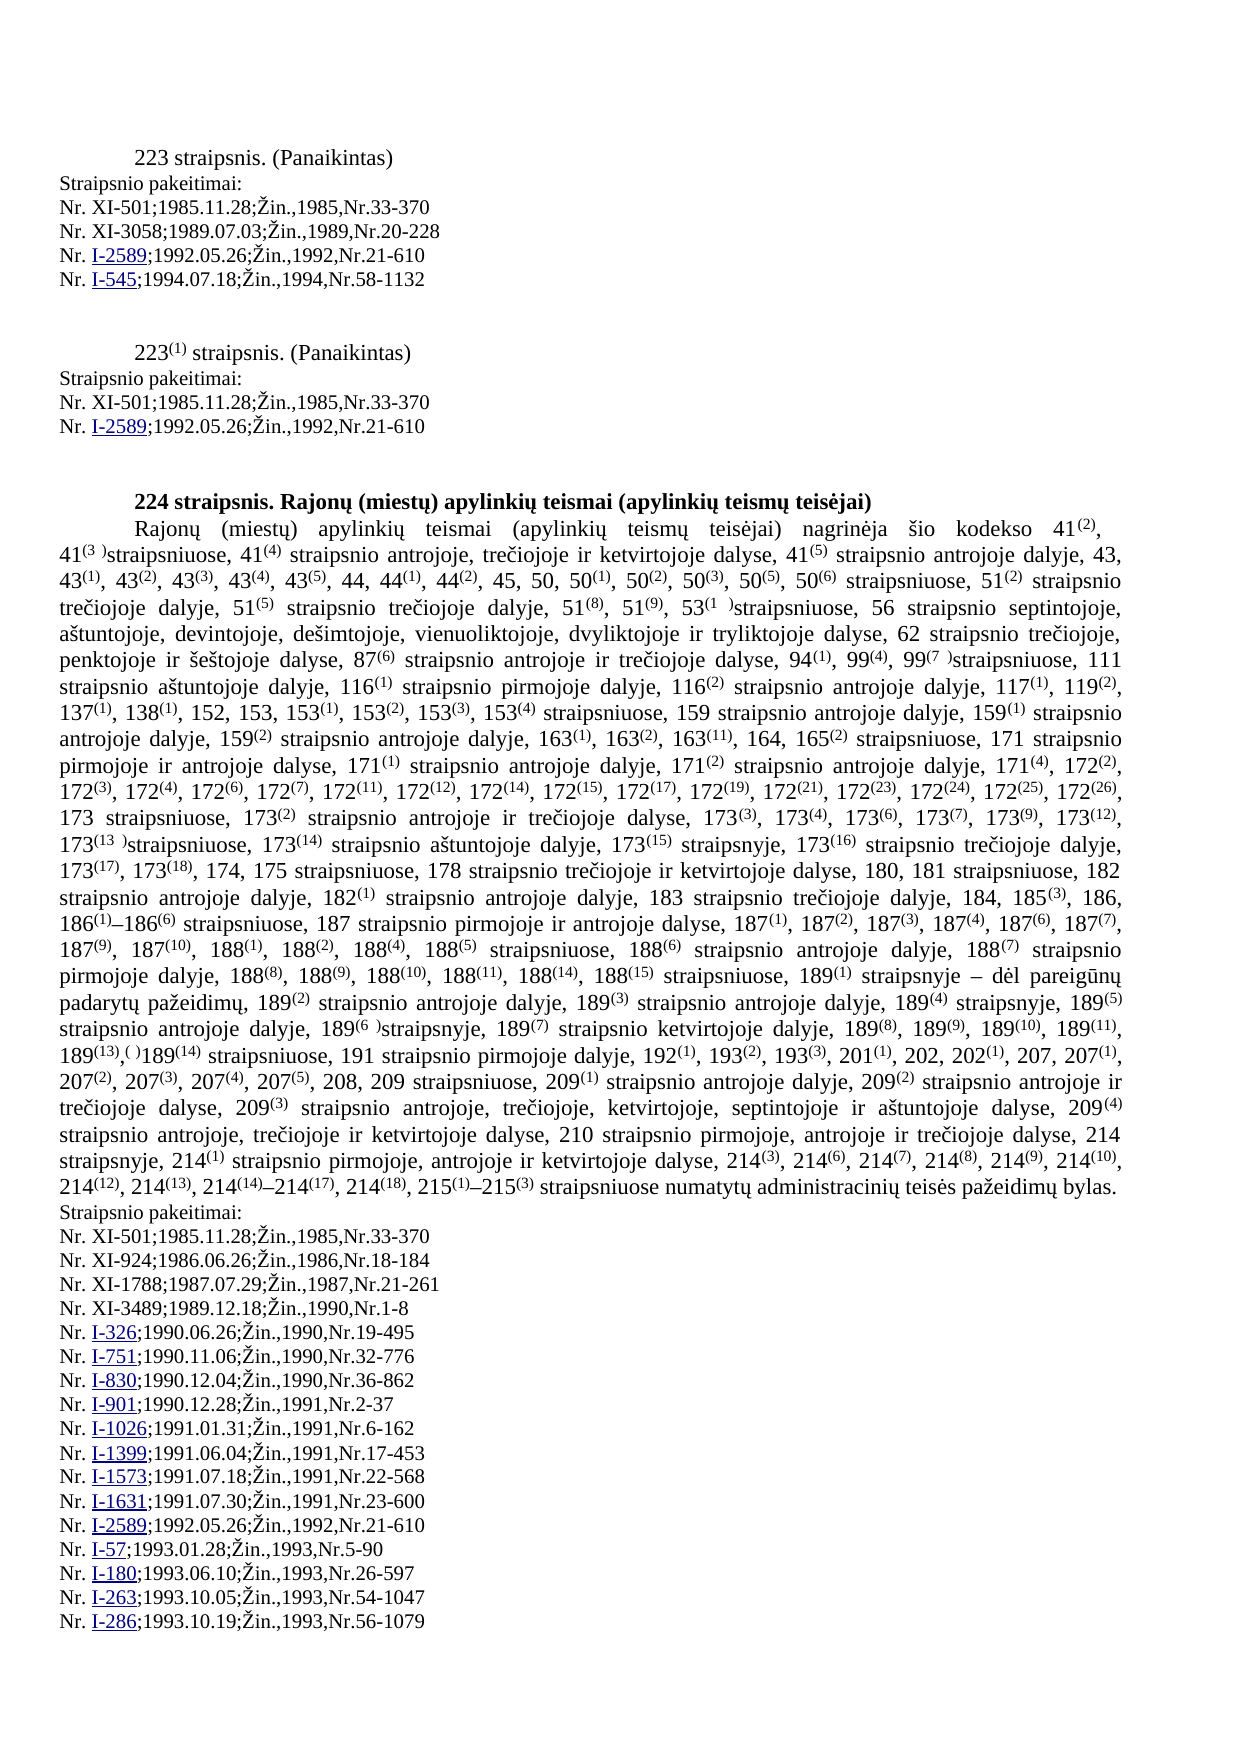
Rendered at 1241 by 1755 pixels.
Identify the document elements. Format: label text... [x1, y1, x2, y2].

text Nr. XI-501;1985.11.28;Žin.,1985,Nr.33-370 [59, 195, 1122, 219]
text Nr. I-180;1993.06.10;Žin.,1993,Nr.26-597 [59, 1561, 1122, 1585]
text 223(1) straipsnis. (Panaikintas) [59, 339, 1122, 366]
text 223 straipsnis. (Panaikintas) [59, 144, 1122, 171]
text Nr. XI-501;1985.11.28;Žin.,1985,Nr.33-370 [59, 1224, 1122, 1248]
text Nr. I-1399;1991.06.04;Žin.,1991,Nr.17-453 [59, 1440, 1122, 1464]
text Nr. XI-1788;1987.07.29;Žin.,1987,Nr.21-261 [59, 1272, 1122, 1296]
text Rajonų (miestų) apylinkių teismai (apylinkių teismų teisėjai) nagrinėja šio kodekso 41(2), 41(3 )straipsniuose, 41(4) straipsnio antrojoje, trečiojoje ir ketvirtojoje dalyse, 41(5) straipsnio antrojoje dalyje, 43, 43(1), 43(2), 43(3), 43(4), 43(5), 44, 44(1), 44(2), 45, 50, 50(1), 50(2), 50(3), 50(5), 50(6) straipsniuose, 51(2) straipsnio trečiojoje dalyje, 51(5) straipsnio trečiojoje dalyje, 51(8), 51(9), 53(1 )straipsniuose, 56 straipsnio septintojoje, aštuntojoje, devintojoje, dešimtojoje, vienuoliktojoje, dvyliktojoje ir tryliktojoje dalyse, 62 straipsnio trečiojoje, penktojoje ir šeštojoje dalyse, 87(6) straipsnio antrojoje ir trečiojoje dalyse, 94(1), 99(4), 99(7 )straipsniuose, 111 straipsnio aštuntojoje dalyje, 116(1) straipsnio pirmojoje dalyje, 116(2) straipsnio antrojoje dalyje, 117(1), 119(2), 137(1), 138(1), 152, 153, 153(1), 153(2), 153(3), 153(4) straipsniuose, 159 straipsnio antrojoje dalyje, 159(1) straipsnio antrojoje dalyje, 159(2) straipsnio antrojoje dalyje, 163(1), 163(2), 163(11), 164, 165(2) straipsniuose, 171 straipsnio pirmojoje ir antrojoje dalyse, 171(1) straipsnio antrojoje dalyje, 171(2) straipsnio antrojoje dalyje, 171(4), 172(2), 172(3), 172(4), 172(6), 172(7), 172(11), 172(12), 172(14), 172(15), 172(17), 172(19), 172(21), 172(23), 172(24), 172(25), 172(26), 173 straipsniuose, 173(2) straipsnio antrojoje ir trečiojoje dalyse, 173(3), 173(4), 173(6), 173(7), 173(9), 173(12), 173(13 )straipsniuose, 173(14) straipsnio aštuntojoje dalyje, 173(15) straipsnyje, 173(16) straipsnio trečiojoje dalyje, 173(17), 173(18), 174, 175 straipsniuose, 178 straipsnio trečiojoje ir ketvirtojoje dalyse, 180, 181 straipsniuose, 182 straipsnio antrojoje dalyje, 182(1) straipsnio antrojoje dalyje, 183 straipsnio trečiojoje dalyje, 184, 185(3), 186, 186(1)–186(6) straipsniuose, 187 straipsnio pirmojoje ir antrojoje dalyse, 187(1), 187(2), 187(3), 187(4), 187(6), 187(7), 187(9), 187(10), 188(1), 188(2), 188(4), 188(5) straipsniuose, 188(6) straipsnio antrojoje dalyje, 188(7) straipsnio pirmojoje dalyje, 188(8), 188(9), 188(10), 188(11), 188(14), 188(15) straipsniuose, 189(1) straipsnyje – dėl pareigūnų padarytų pažeidimų, 189(2) straipsnio antrojoje dalyje, 189(3) straipsnio antrojoje dalyje, 189(4) straipsnyje, 189(5) straipsnio antrojoje dalyje, 189(6 )straipsnyje, 189(7) straipsnio ketvirtojoje dalyje, 189(8), 189(9), 189(10), 189(11), 189(13),( )189(14) straipsniuose, 191 straipsnio pirmojoje dalyje, 192(1), 193(2), 193(3), 201(1), 202, 202(1), 207, 207(1), 207(2), 207(3), 207(4), 207(5), 208, 209 straipsniuose, 209(1) straipsnio antrojoje dalyje, 209(2) straipsnio antrojoje ir trečiojoje dalyse, 209(3) straipsnio antrojoje, trečiojoje, ketvirtojoje, septintojoje ir aštuntojoje dalyse, 209(4) straipsnio antrojoje, trečiojoje ir ketvirtojoje dalyse, 210 straipsnio pirmojoje, antrojoje ir trečiojoje dalyse, 214 straipsnyje, 214(1) straipsnio pirmojoje, antrojoje ir ketvirtojoje dalyse, 214(3), 214(6), 214(7), 214(8), 214(9), 214(10), 214(12), 214(13), 214(14)–214(17), 214(18), 215(1)–215(3) straipsniuose numatytų administracinių teisės pažeidimų bylas. [59, 514, 1122, 1200]
text Nr. I-286;1993.10.19;Žin.,1993,Nr.56-1079 [59, 1609, 1122, 1633]
text Nr. I-1573;1991.07.18;Žin.,1991,Nr.22-568 [59, 1464, 1122, 1488]
text Nr. I-545;1994.07.18;Žin.,1994,Nr.58-1132 [59, 267, 1122, 291]
text Nr. I-2589;1992.05.26;Žin.,1992,Nr.21-610 [59, 243, 1122, 267]
text Nr. XI-924;1986.06.26;Žin.,1986,Nr.18-184 [59, 1248, 1122, 1272]
text Straipsnio pakeitimai: [59, 171, 1122, 195]
text Nr. I-901;1990.12.28;Žin.,1991,Nr.2-37 [59, 1392, 1122, 1416]
text Nr. I-1026;1991.01.31;Žin.,1991,Nr.6-162 [59, 1416, 1122, 1440]
text 224 straipsnis. Rajonų (miestų) apylinkių teismai (apylinkių teismų teisėjai) [59, 488, 1122, 514]
text Nr. XI-3489;1989.12.18;Žin.,1990,Nr.1-8 [59, 1296, 1122, 1320]
text Nr. I-2589;1992.05.26;Žin.,1992,Nr.21-610 [59, 1513, 1122, 1537]
text Straipsnio pakeitimai: [59, 366, 1122, 390]
text Nr. I-326;1990.06.26;Žin.,1990,Nr.19-495 [59, 1320, 1122, 1344]
text Nr. XI-3058;1989.07.03;Žin.,1989,Nr.20-228 [59, 219, 1122, 243]
text Nr. I-1631;1991.07.30;Žin.,1991,Nr.23-600 [59, 1488, 1122, 1513]
text Nr. XI-501;1985.11.28;Žin.,1985,Nr.33-370 [59, 390, 1122, 414]
text Nr. I-751;1990.11.06;Žin.,1990,Nr.32-776 [59, 1344, 1122, 1368]
text Nr. I-263;1993.10.05;Žin.,1993,Nr.54-1047 [59, 1585, 1122, 1609]
text Nr. I-2589;1992.05.26;Žin.,1992,Nr.21-610 [59, 414, 1122, 438]
text Nr. I-830;1990.12.04;Žin.,1990,Nr.36-862 [59, 1368, 1122, 1392]
text Straipsnio pakeitimai: [59, 1200, 1122, 1224]
text Nr. I-57;1993.01.28;Žin.,1993,Nr.5-90 [59, 1537, 1122, 1561]
